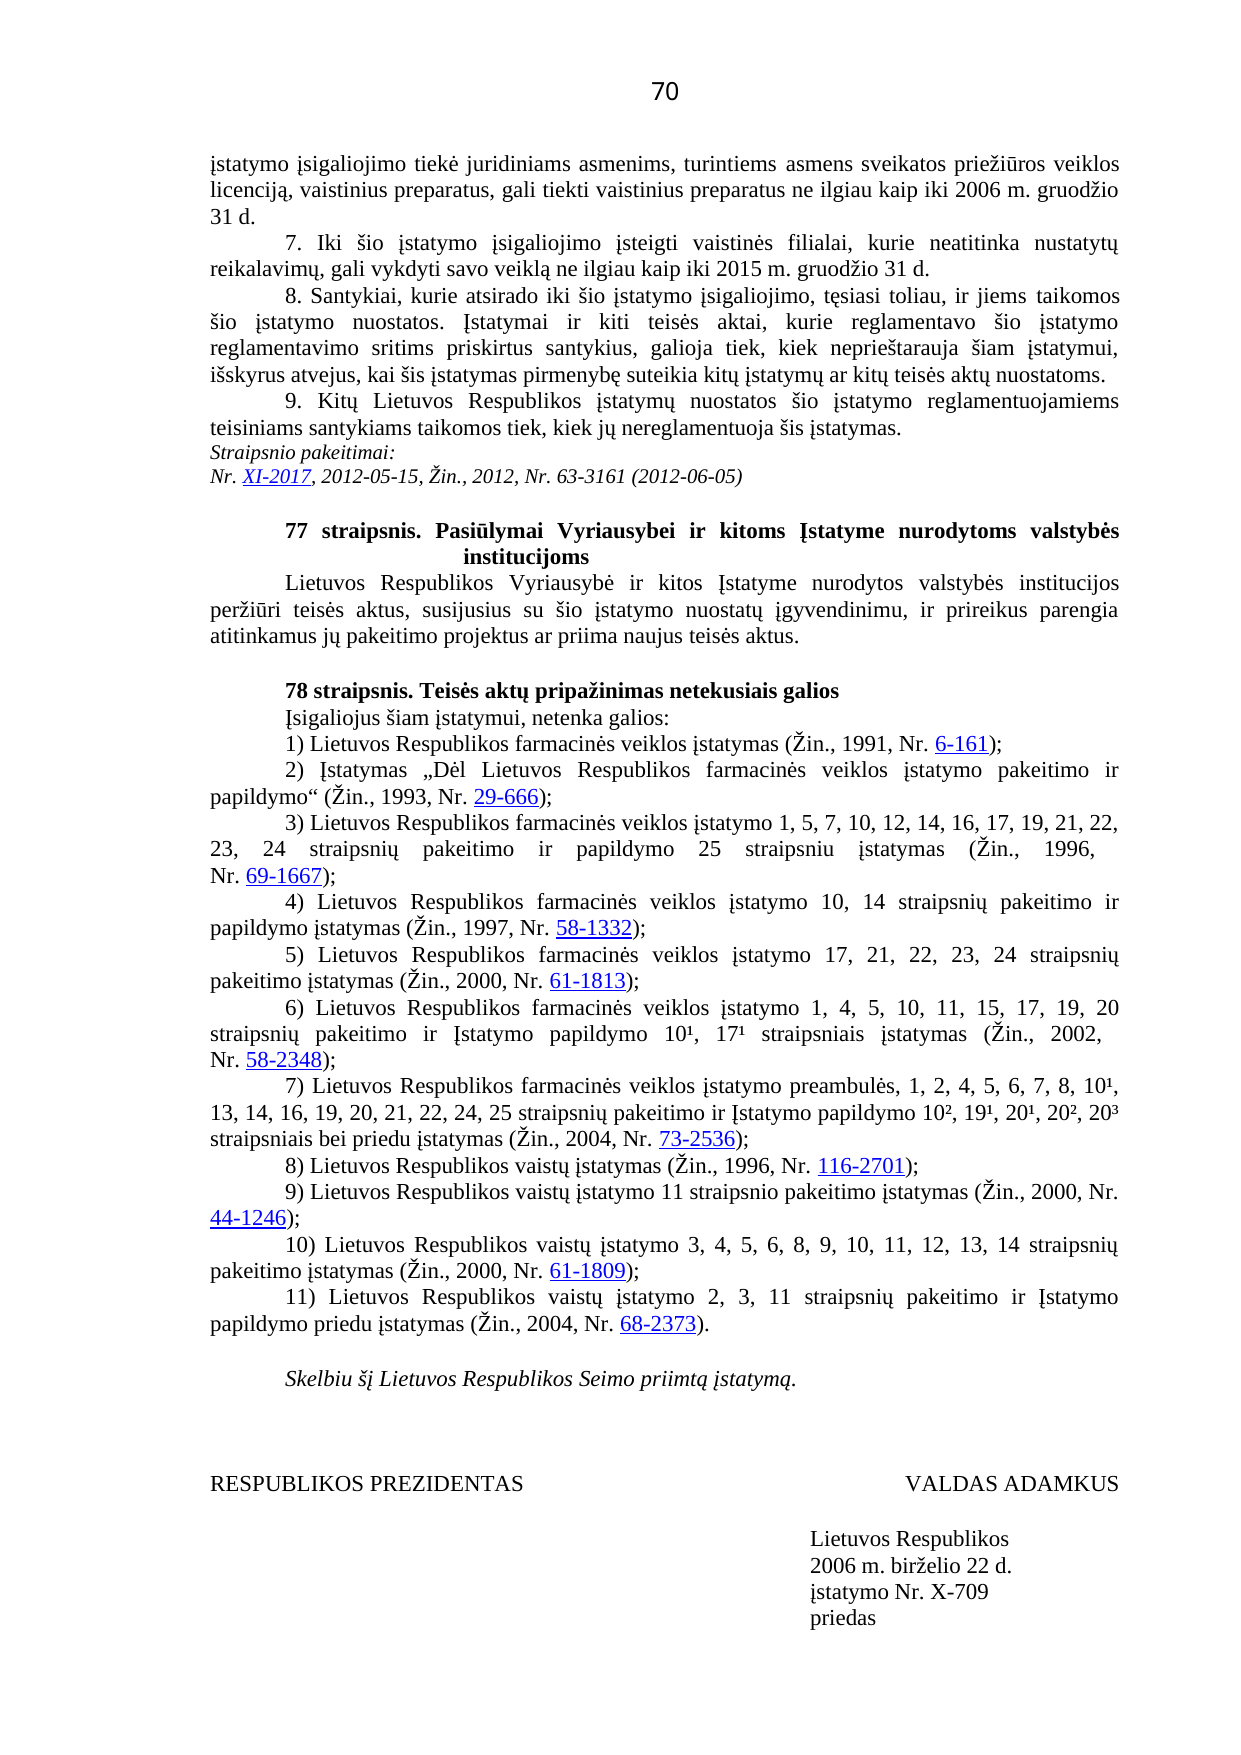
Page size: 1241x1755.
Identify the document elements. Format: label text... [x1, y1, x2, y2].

text 10) Lietuvos Respublikos vaistų įstatymo 3, 4, 5, 6, 8, 9, 10, 11, 12, 13, 14 straipsnių pakeitimo įstatymas (Žin., 2000, Nr. 61-1809); [210, 1231, 1120, 1283]
text Nr. XI-2017, 2012-05-15, Žin., 2012, Nr. 63-3161 (2012-06-05) [210, 464, 1120, 488]
text 8. Santykiai, kurie atsirado iki šio įstatymo įsigaliojimo, tęsiasi toliau, ir jiems taikomos šio įstatymo nuostatos. Įstatymai ir kiti teisės aktai, kurie reglamentavo šio įstatymo reglamentavimo sritims priskirtus santykius, galioja tiek, kiek neprieštarauja šiam įstatymui, išskyrus atvejus, kai šis įstatymas pirmenybę suteikia kitų įstatymų ar kitų teisės aktų nuostatoms. [210, 282, 1120, 387]
text 7) Lietuvos Respublikos farmacinės veiklos įstatymo preambulės, 1, 2, 4, 5, 6, 7, 8, 10¹, 13, 14, 16, 19, 20, 21, 22, 24, 25 straipsnių pakeitimo ir Įstatymo papildymo 10², 19¹, 20¹, 20², 20³ straipsniais bei priedu įstatymas (Žin., 2004, Nr. 73-2536); [210, 1073, 1120, 1152]
text įstatymo Nr. X-709 [210, 1578, 1120, 1604]
text 2006 m. birželio 22 d. [210, 1552, 1120, 1578]
text 8) Lietuvos Respublikos vaistų įstatymas (Žin., 1996, Nr. 116-2701); [210, 1152, 1120, 1178]
text 6) Lietuvos Respublikos farmacinės veiklos įstatymo 1, 4, 5, 10, 11, 15, 17, 19, 20 straipsnių pakeitimo ir Įstatymo papildymo 10¹, 17¹ straipsniais įstatymas (Žin., 2002, Nr. 58-2348); [210, 993, 1120, 1073]
text Skelbiu šį Lietuvos Respublikos Seimo priimtą įstatymą. [210, 1365, 1120, 1391]
text 2) Įstatymas „Dėl Lietuvos Respublikos farmacinės veiklos įstatymo pakeitimo ir papildymo“ (Žin., 1993, Nr. 29-666); [210, 756, 1120, 809]
text 9) Lietuvos Respublikos vaistų įstatymo 11 straipsnio pakeitimo įstatymas (Žin., 2000, Nr. 44-1246); [210, 1178, 1120, 1231]
text 4) Lietuvos Respublikos farmacinės veiklos įstatymo 10, 14 straipsnių pakeitimo ir papildymo įstatymas (Žin., 1997, Nr. 58-1332); [210, 888, 1120, 941]
text 3) Lietuvos Respublikos farmacinės veiklos įstatymo 1, 5, 7, 10, 12, 14, 16, 17, 19, 21, 22, 23, 24 straipsnių pakeitimo ir papildymo 25 straipsniu įstatymas (Žin., 1996, Nr. 69-1667); [210, 809, 1120, 888]
text 77 straipsnis. Pasiūlymai Vyriausybei ir kitoms Įstatyme nurodytoms valstybės institucijoms [285, 517, 1120, 569]
text įstatymo įsigaliojimo tiekė juridiniams asmenims, turintiems asmens sveikatos priežiūros veiklos licenciją, vaistinius preparatus, gali tiekti vaistinius preparatus ne ilgiau kaip iki 2006 m. gruodžio 31 d. [210, 150, 1120, 229]
text 78 straipsnis. Teisės aktų pripažinimas netekusiais galios [210, 677, 1120, 704]
text RESPUBLIKOS PREZIDENTAS VALDAS ADAMKUS [210, 1470, 1120, 1497]
text 7. Iki šio įstatymo įsigaliojimo įsteigti vaistinės filialai, kurie neatitinka nustatytų reikalavimų, gali vykdyti savo veiklą ne ilgiau kaip iki 2015 m. gruodžio 31 d. [210, 229, 1120, 282]
text priedas [210, 1604, 1120, 1631]
text 1) Lietuvos Respublikos farmacinės veiklos įstatymas (Žin., 1991, Nr. 6-161); [210, 730, 1120, 756]
text Straipsnio pakeitimai: [210, 440, 1120, 464]
text 9. Kitų Lietuvos Respublikos įstatymų nuostatos šio įstatymo reglamentuojamiems teisiniams santykiams taikomos tiek, kiek jų nereglamentuoja šis įstatymas. [210, 387, 1120, 440]
text Įsigaliojus šiam įstatymui, netenka galios: [210, 704, 1120, 730]
text Lietuvos Respublikos [210, 1525, 1120, 1552]
text 5) Lietuvos Respublikos farmacinės veiklos įstatymo 17, 21, 22, 23, 24 straipsnių pakeitimo įstatymas (Žin., 2000, Nr. 61-1813); [210, 941, 1120, 993]
text 11) Lietuvos Respublikos vaistų įstatymo 2, 3, 11 straipsnių pakeitimo ir Įstatymo papildymo priedu įstatymas (Žin., 2004, Nr. 68-2373). [210, 1283, 1120, 1336]
text Lietuvos Respublikos Vyriausybė ir kitos Įstatyme nurodytos valstybės institucijos peržiūri teisės aktus, susijusius su šio įstatymo nuostatų įgyvendinimu, ir prireikus parengia atitinkamus jų pakeitimo projektus ar priima naujus teisės aktus. [210, 569, 1120, 648]
